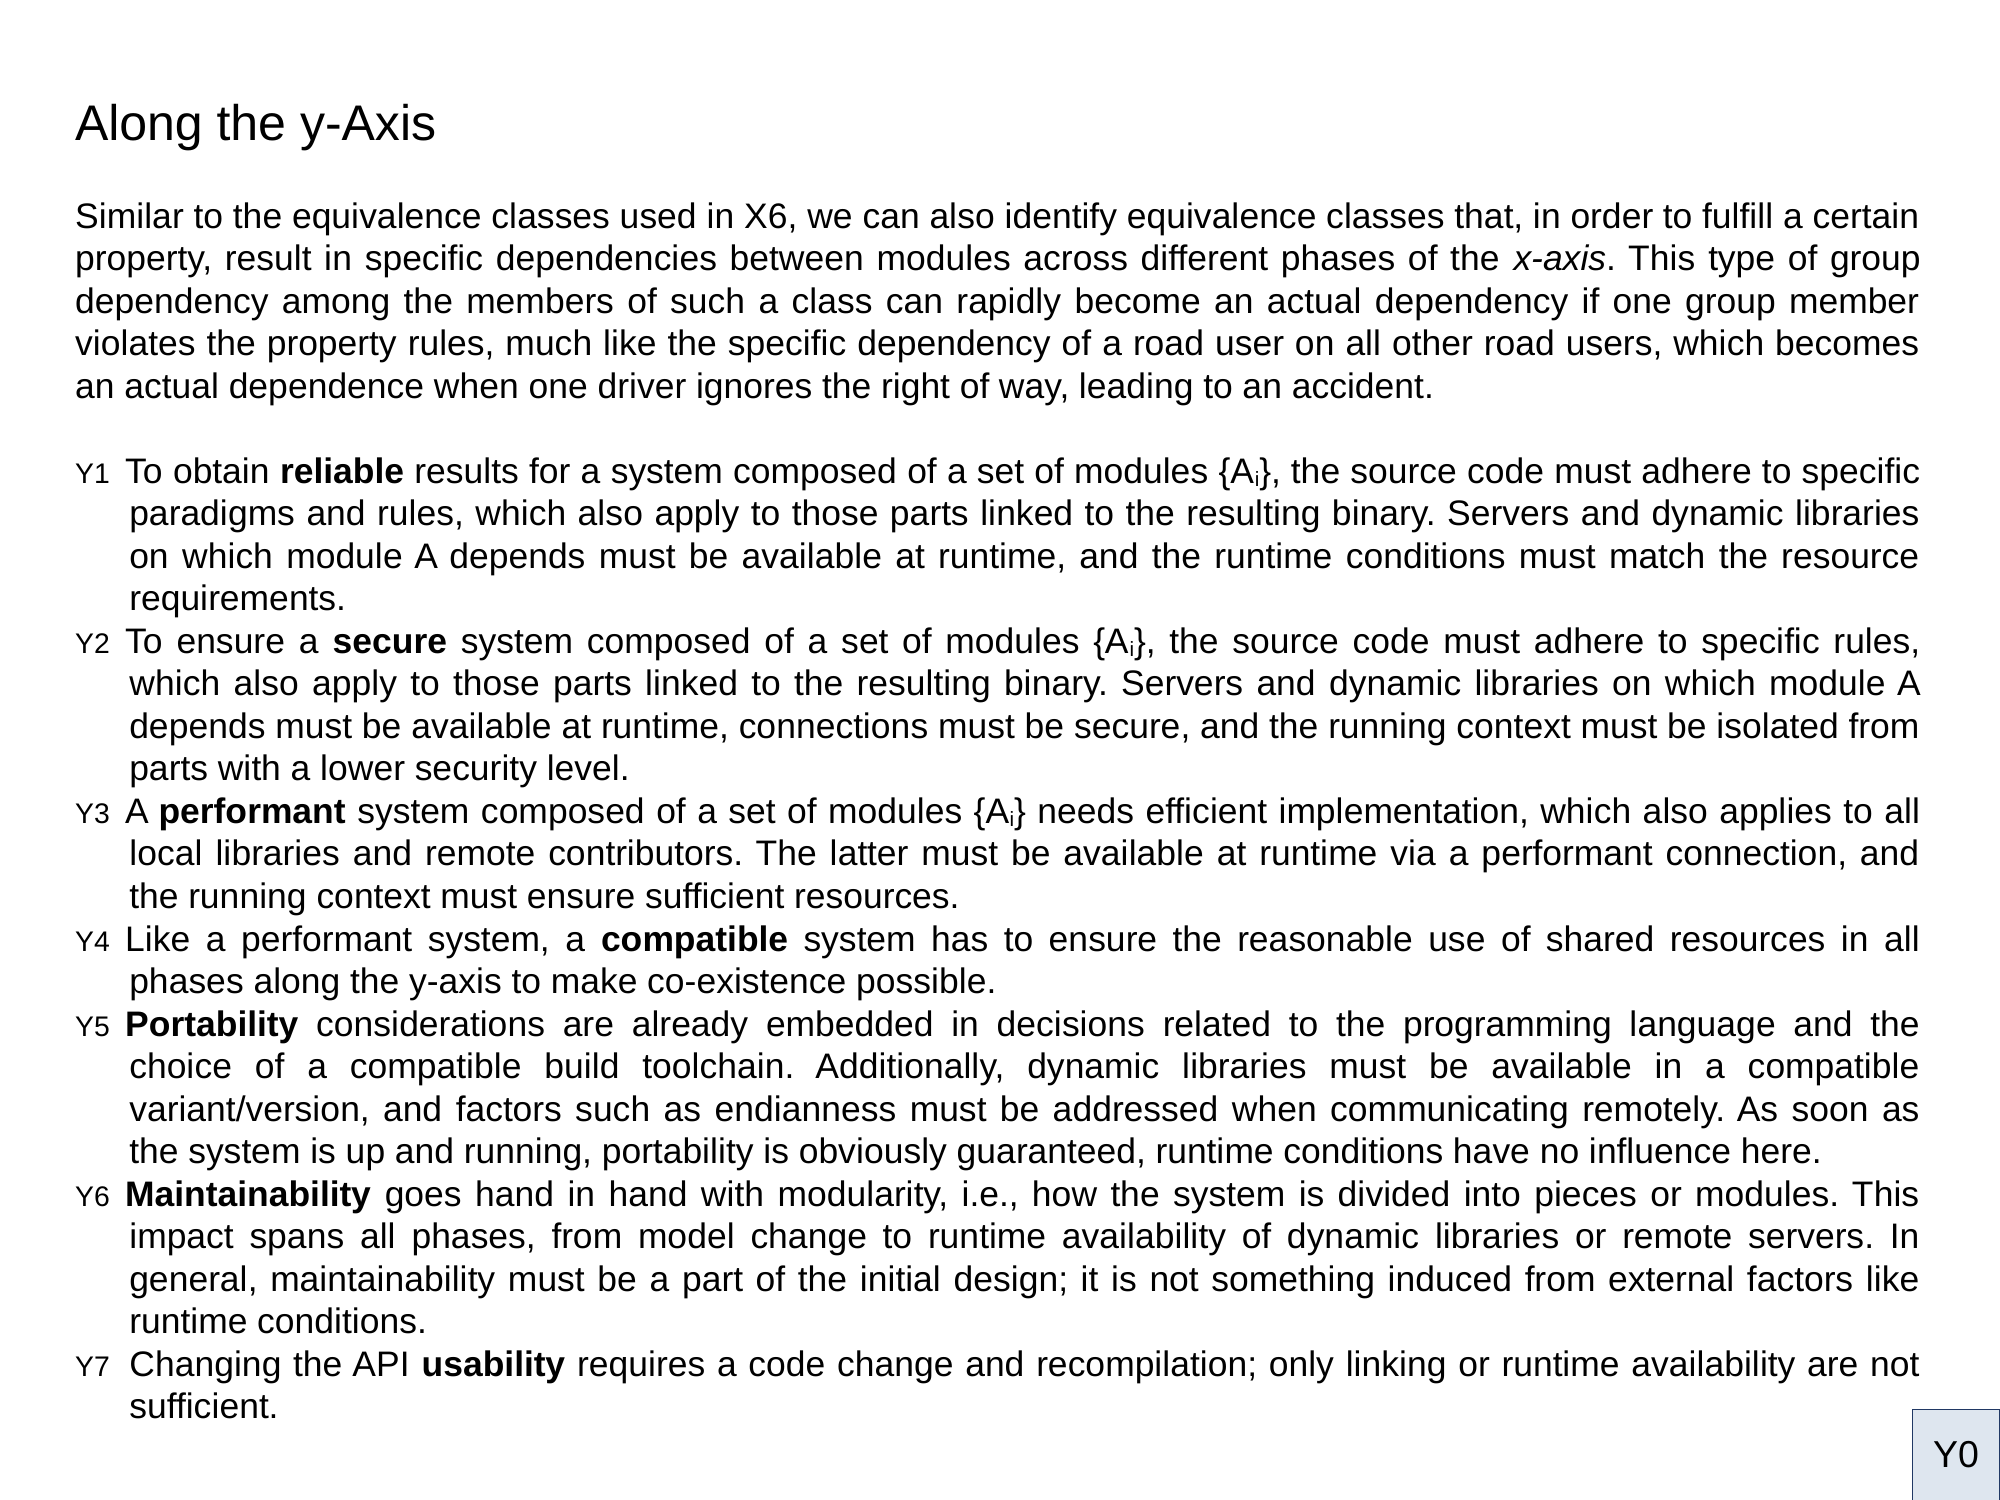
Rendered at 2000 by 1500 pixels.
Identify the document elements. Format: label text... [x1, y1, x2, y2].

text_box Along the y-Axis Similar to the equivalence classes used in X6, we can also identify equivalence classes that, in order to fulfill a certain property, result in specific dependencies between modules across different phases of the x-axis. This type of group dependency among the members of such a class can rapidly become an actual dependency if one group member violates the property rules, much like the specific dependency of a road user on all other road users, which becomes an actual dependence when one driver ignores the right of way, leading to an accident. To obtain reliable results for a system composed of a set of modules {Ai}, the source code must adhere to specific paradigms and rules, which also apply to those parts linked to the resulting binary. Servers and dynamic libraries on which module A depends must be available at runtime, and the runtime conditions must match the resource requirements. To ensure a secure system composed of a set of modules {Ai}, the source code must adhere to specific rules, which also apply to those parts linked to the resulting binary. Servers and dynamic libraries on which module A depends must be available at runtime, connections must be secure, and the running context must be isolated from parts with a lower security level. A performant system composed of a set of modules {Ai} needs efficient implementation, which also applies to all local libraries and remote contributors. The latter must be available at runtime via a performant connection, and the running context must ensure sufficient resources. Like a performant system, a compatible system has to ensure the reasonable use of shared resources in all phases along the y-axis to make co-existence possible. ­Portability considerations are already embedded in decisions related to the programming language and the choice of a compatible build toolchain. Additionally, dynamic libraries must be available in a compatible variant/version, and factors such as endianness must be addressed when communicating remotely. As soon as the system is up and running, portability is obviously guaranteed, runtime conditions have no influence here. ­Maintainability goes hand in hand with modularity, i.e., how the system is divided into pieces or modules. This impact spans all phases, from model change to runtime availability of dynamic libraries or remote servers. In general, maintainability must be a part of the initial design; it is not something induced from external factors like runtime conditions. Changing the API usability requires a code change and recompilation; only linking or runtime availability are not sufficient. [75, 90, 1921, 1403]
text_box Y0 [1912, 1409, 2000, 1500]
